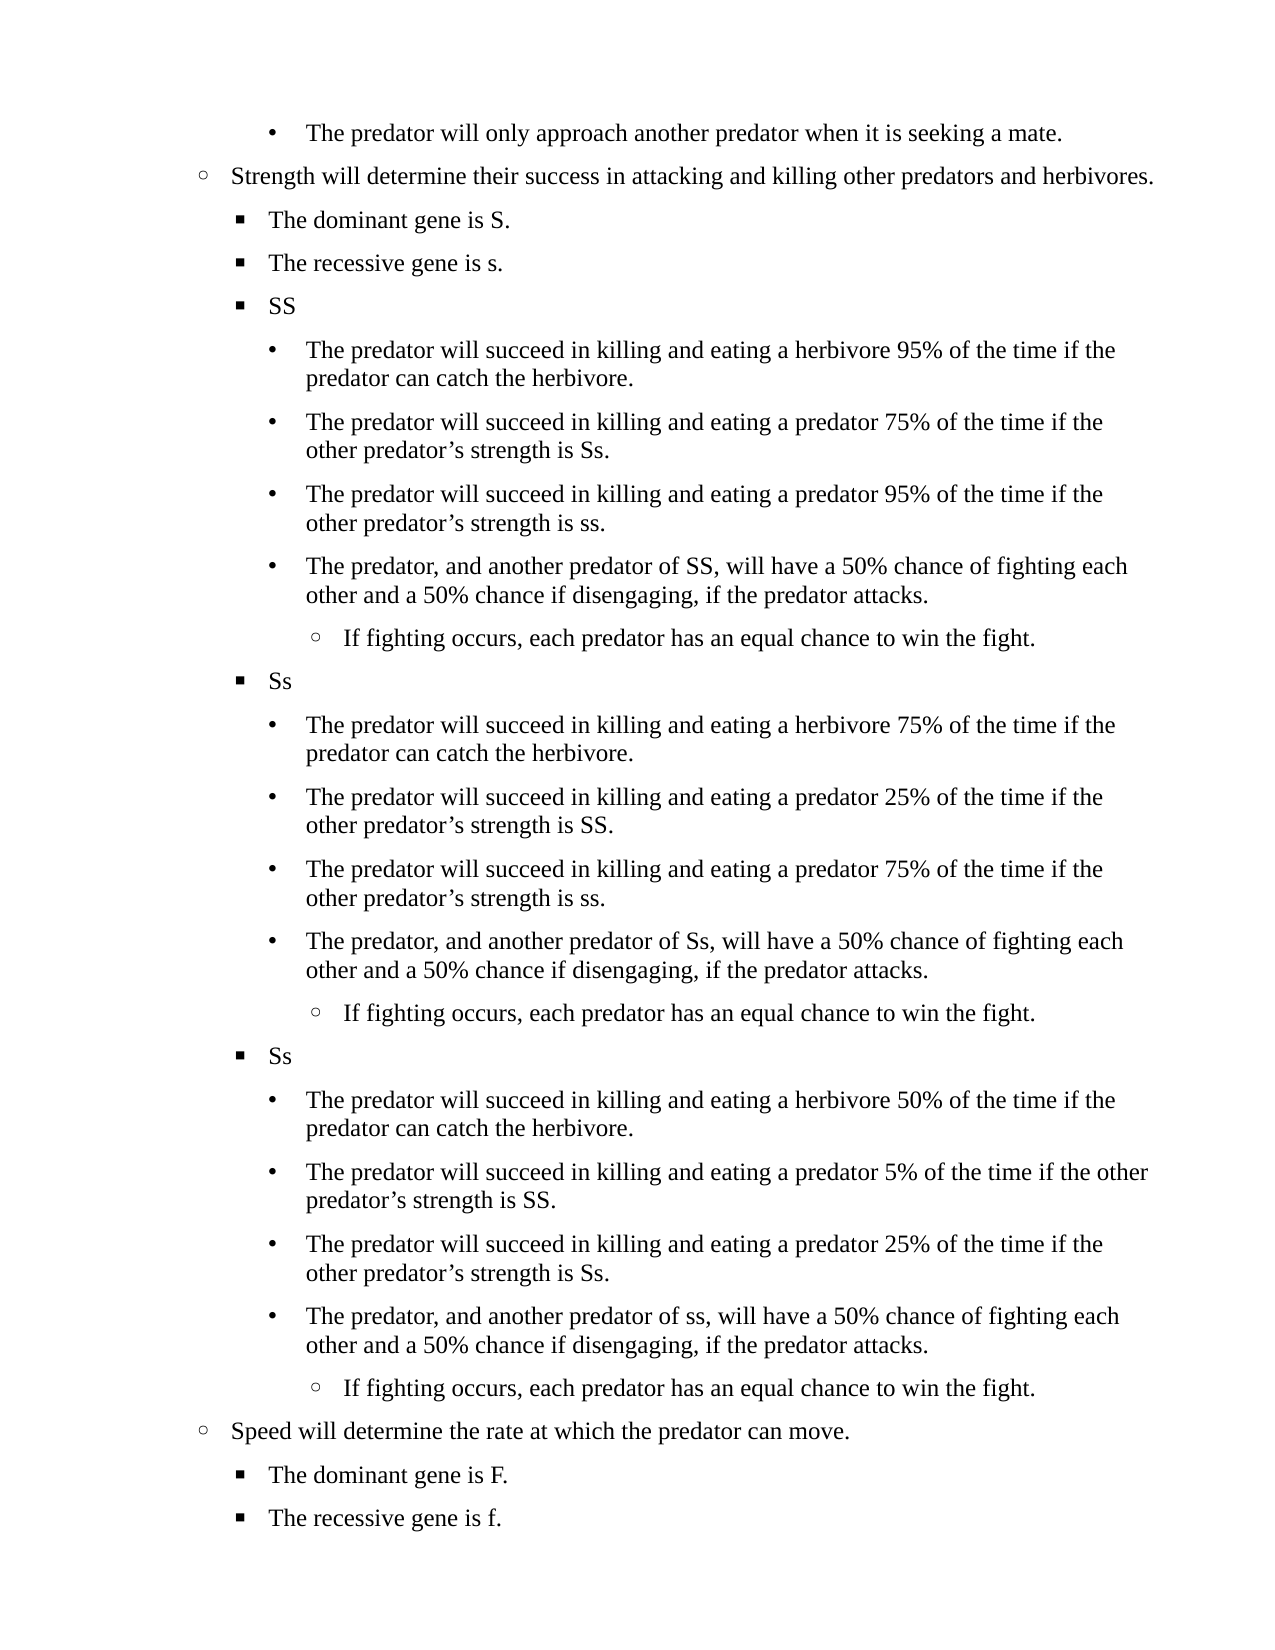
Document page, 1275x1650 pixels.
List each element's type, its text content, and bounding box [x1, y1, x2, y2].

list Ss [231, 1041, 1157, 1070]
list The predator, and another predator of Ss, will have a 50% chance of fighting each other and a 50% chance if disengaging, if the predator attacks. [268, 926, 1157, 983]
list If fighting occurs, each predator has an equal chance to win the fight. [306, 623, 1157, 652]
list The predator will succeed in killing and eating a predator 95% of the time if the other predator’s strength is ss. [268, 479, 1157, 536]
list Ss [231, 666, 1157, 695]
list The predator will succeed in killing and eating a predator 75% of the time if the other predator’s strength is Ss. [268, 407, 1157, 464]
list The predator will only approach another predator when it is seeking a mate. [268, 118, 1157, 147]
list The predator will succeed in killing and eating a herbivore 95% of the time if the predator can catch the herbivore. [268, 335, 1157, 392]
list The predator will succeed in killing and eating a herbivore 75% of the time if the predator can catch the herbivore. [268, 710, 1157, 767]
list Strength will determine their success in attacking and killing other predators and herbivores. [193, 161, 1157, 190]
list The recessive gene is s. [231, 248, 1157, 277]
list The dominant gene is F. [231, 1460, 1157, 1488]
list SS [231, 291, 1157, 320]
list The predator will succeed in killing and eating a predator 5% of the time if the other predator’s strength is SS. [268, 1157, 1157, 1214]
list If fighting occurs, each predator has an equal chance to win the fight. [306, 998, 1157, 1027]
list The predator, and another predator of SS, will have a 50% chance of fighting each other and a 50% chance if disengaging, if the predator attacks. [268, 551, 1157, 608]
list The predator, and another predator of ss, will have a 50% chance of fighting each other and a 50% chance if disengaging, if the predator attacks. [268, 1301, 1157, 1358]
list The predator will succeed in killing and eating a predator 25% of the time if the other predator’s strength is SS. [268, 782, 1157, 839]
list The recessive gene is f. [231, 1503, 1157, 1532]
list The predator will succeed in killing and eating a predator 25% of the time if the other predator’s strength is Ss. [268, 1229, 1157, 1286]
list The predator will succeed in killing and eating a predator 75% of the time if the other predator’s strength is ss. [268, 854, 1157, 911]
list The predator will succeed in killing and eating a herbivore 50% of the time if the predator can catch the herbivore. [268, 1085, 1157, 1142]
list The dominant gene is S. [231, 205, 1157, 233]
list If fighting occurs, each predator has an equal chance to win the fight. [306, 1373, 1157, 1402]
list Speed will determine the rate at which the predator can move. [193, 1416, 1157, 1445]
